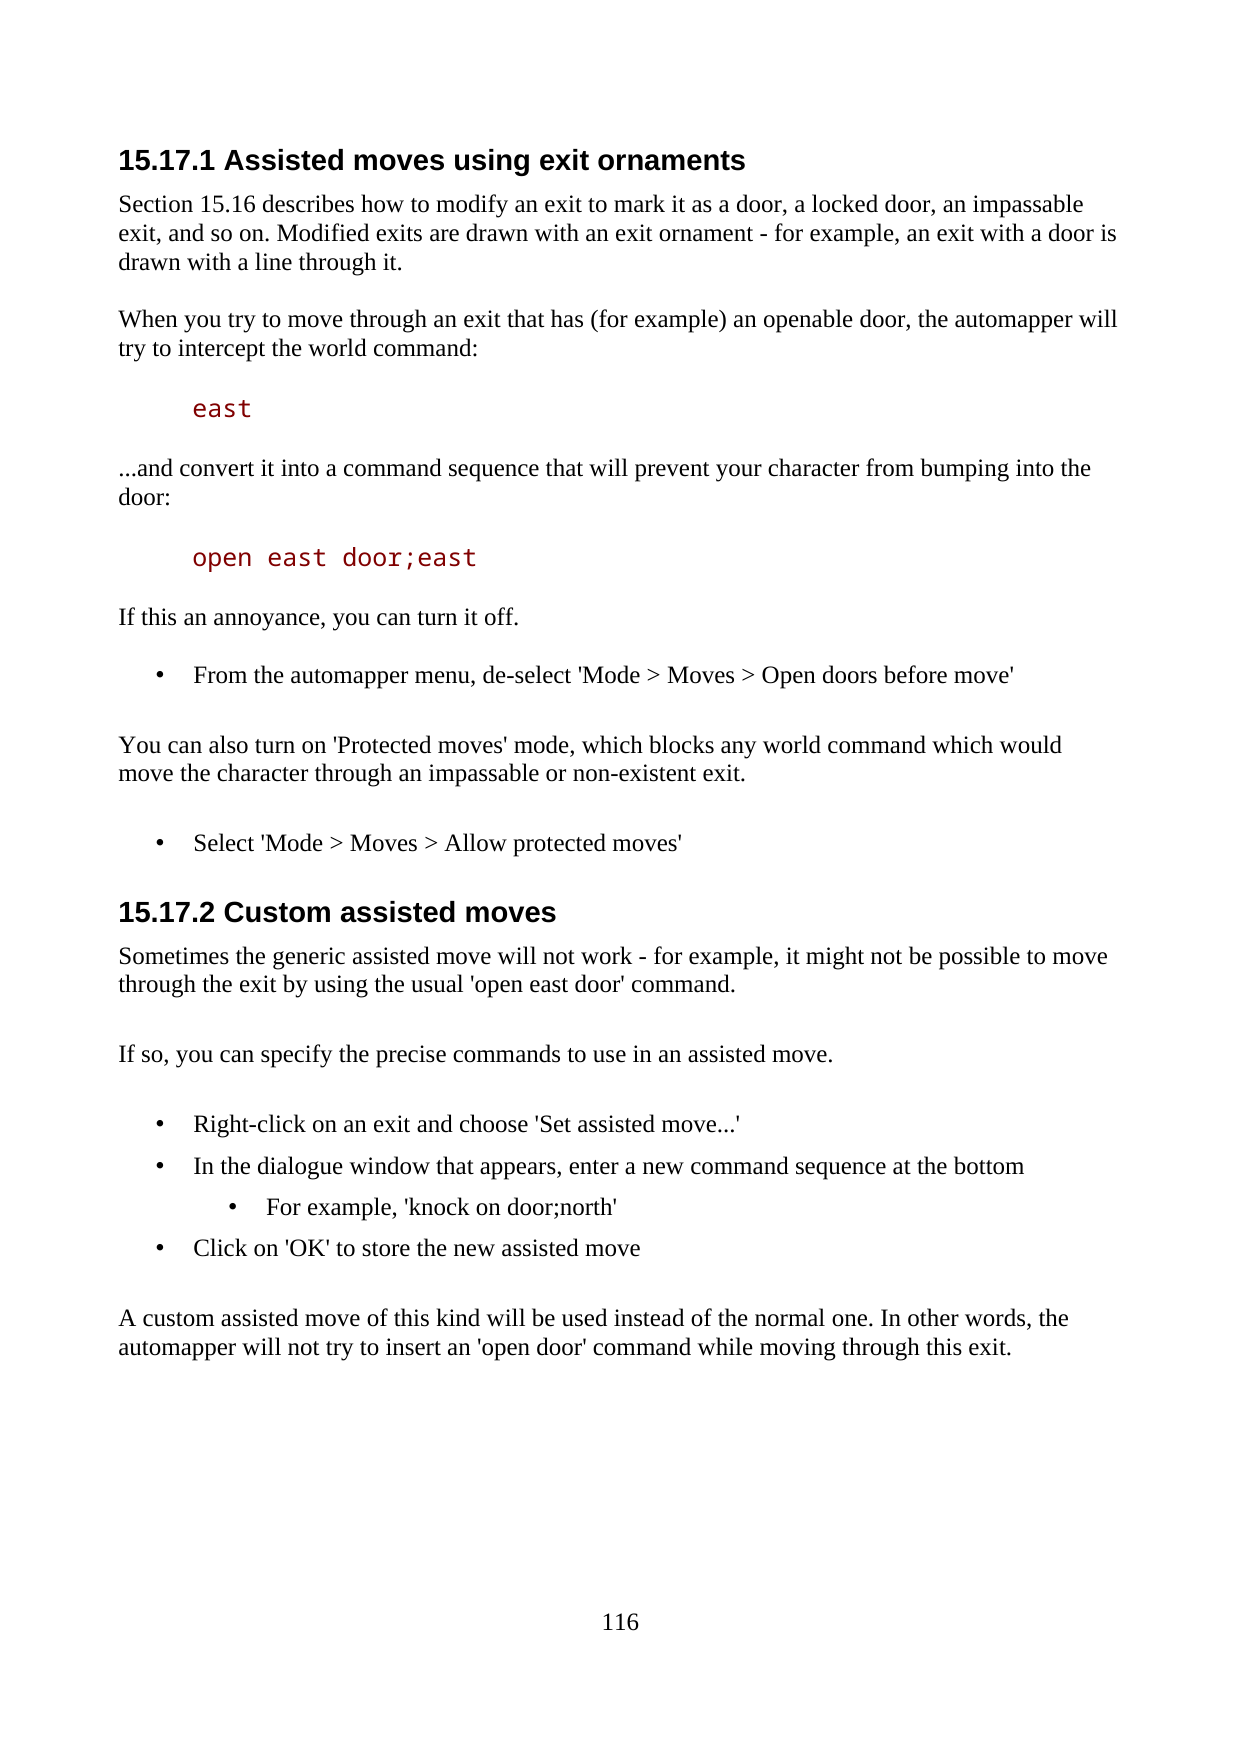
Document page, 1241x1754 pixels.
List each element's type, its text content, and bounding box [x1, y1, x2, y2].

text ...and convert it into a command sequence that will prevent your character from bumping into the door: [118, 453, 1122, 511]
text Sometimes the generic assisted move will not work - for example, it might not be possible to move through the exit by using the usual 'open east door' command. [118, 941, 1122, 998]
text A custom assisted move of this kind will be used instead of the normal one. In other words, the automapper will not try to insert an 'open door' command while moving through this exit. [118, 1303, 1122, 1361]
subtitle 15.17.1 Assisted moves using exit ornaments [118, 143, 1122, 177]
text When you try to move through an exit that has (for example) an openable door, the automapper will try to intercept the world command: [118, 304, 1122, 362]
text If this an annoyance, you can turn it off. [118, 602, 1122, 631]
list Select 'Mode > Moves > Allow protected moves' [156, 828, 1122, 857]
list From the automapper menu, de-select 'Mode > Moves > Open doors before move' [156, 660, 1122, 688]
text open east door;east [118, 539, 1122, 573]
list In the dialogue window that appears, enter a new command sequence at the bottom [156, 1151, 1122, 1179]
list For example, 'knock on door;north' [228, 1192, 1122, 1221]
text east [118, 390, 1122, 424]
text You can also turn on 'Protected moves' mode, which blocks any world command which would move the character through an impassable or non-existent exit. [118, 730, 1122, 787]
list Right-click on an exit and choose 'Set assisted move...' [156, 1109, 1122, 1138]
list Click on 'OK' to store the new assisted move [156, 1233, 1122, 1262]
text Section 15.16 describes how to modify an exit to mark it as a door, a locked door, an impassable exit, and so on. Modified exits are drawn with an exit ornament - for example, an exit with a door is drawn with a line through it. [118, 189, 1122, 275]
subtitle 15.17.2 Custom assisted moves [118, 895, 1122, 928]
text If so, you can specify the precise commands to use in an assisted move. [118, 1039, 1122, 1068]
